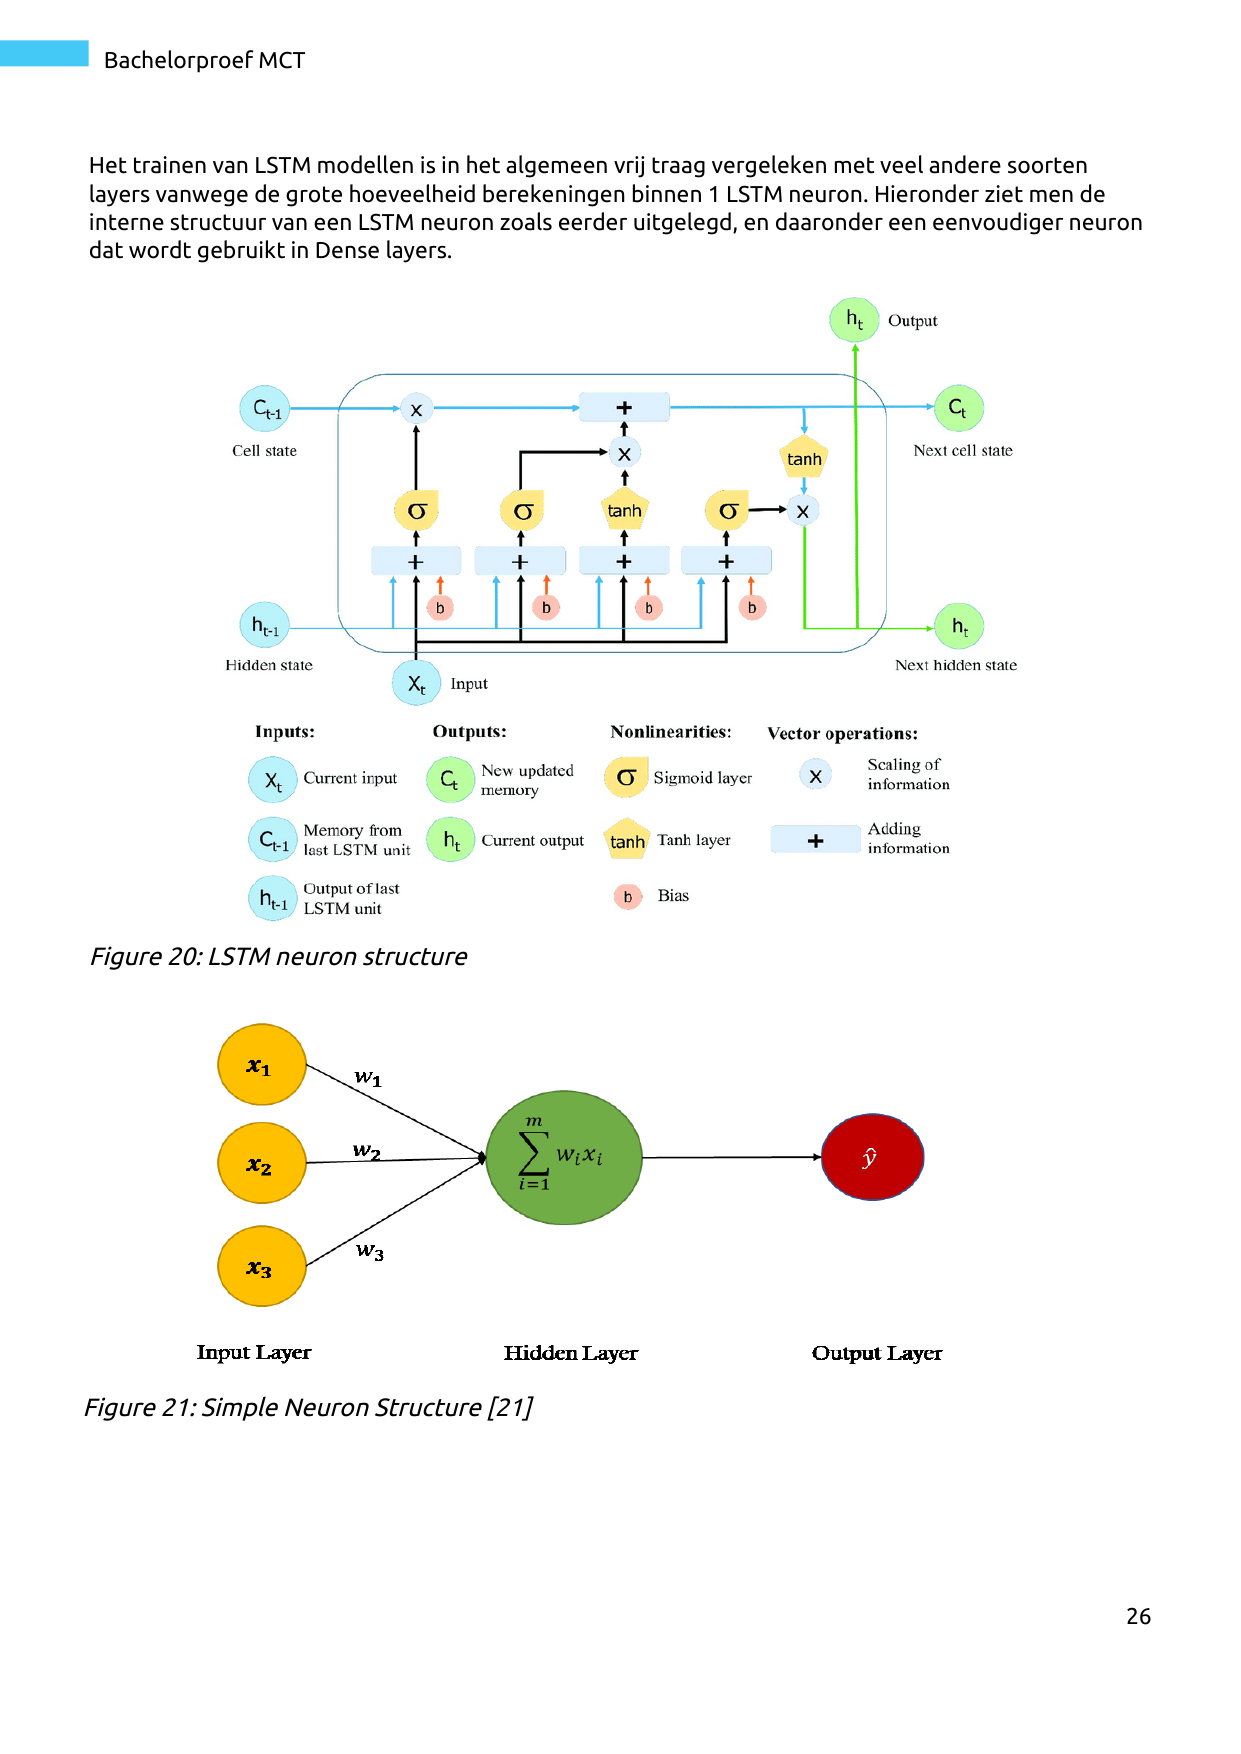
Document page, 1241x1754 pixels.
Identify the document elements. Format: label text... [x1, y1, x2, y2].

text Het trainen van LSTM modellen is in het algemeen vrij traag vergeleken met veel andere soorten layers vanwege de grote hoeveelheid berekeningen binnen 1 LSTM neuron. Hieronder ziet men de interne structuur van een LSTM neuron zoals eerder uitgelegd, en daaronder een eenvoudiger neuron dat wordt gebruikt in Dense layers. [89, 152, 1152, 263]
picture [182, 1023, 959, 1377]
text Figure 21: Simple Neuron Structure [21] [82, 1377, 1145, 1421]
picture [216, 290, 1024, 926]
text Figure 20: LSTM neuron structure [89, 926, 1152, 969]
